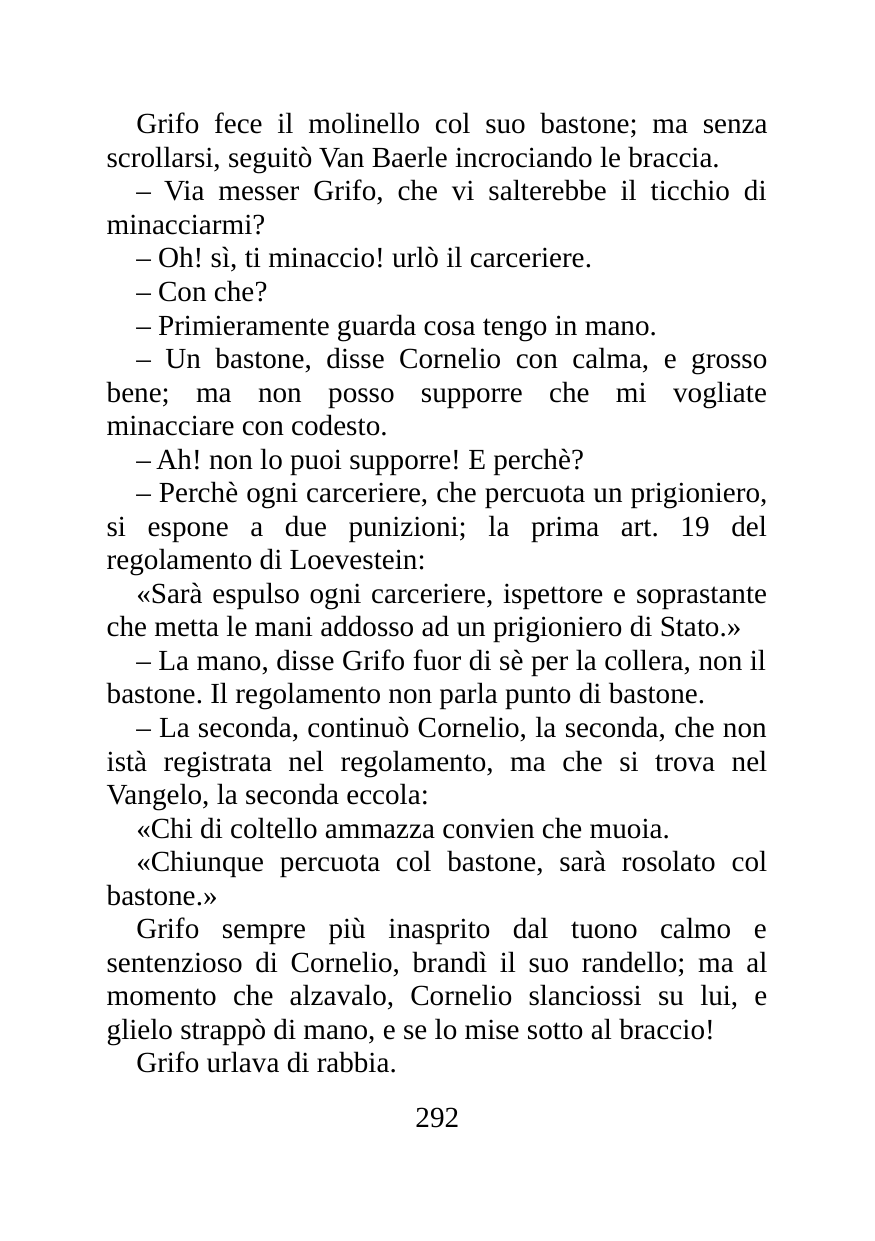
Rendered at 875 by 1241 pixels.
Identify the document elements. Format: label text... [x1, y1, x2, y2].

text ‒ Perchè ogni carceriere, che percuota un prigioniero, si espone a due punizioni; la prima art. 19 del regolamento di Loevestein: [106, 475, 768, 576]
text ‒ Primieramente guarda cosa tengo in mano. [106, 308, 768, 341]
text ‒ Ah! non lo puoi supporre! E perchè? [106, 442, 768, 475]
text ‒ La seconda, continuò Cornelio, la seconda, che non istà registrata nel regolamento, ma che si trova nel Vangelo, la seconda eccola: [106, 710, 768, 811]
text ‒ La mano, disse Grifo fuor di sè per la collera, non il bastone. Il regolamento non parla punto di bastone. [106, 643, 768, 710]
text Grifo urlava di rabbia. [106, 1046, 768, 1079]
text «Chi di coltello ammazza convien che muoia. [106, 811, 768, 844]
text Grifo sempre più inasprito dal tuono calmo e sentenzioso di Cornelio, brandì il suo randello; ma al momento che alzavalo, Cornelio slanciossi su lui, e glielo strappò di mano, e se lo mise sotto al braccio! [106, 911, 768, 1046]
text Grifo fece il molinello col suo bastone; ma senza scrollarsi, seguitò Van Baerle incrociando le braccia. [106, 106, 768, 173]
text ‒ Un bastone, disse Cornelio con calma, e grosso bene; ma non posso supporre che mi vogliate minacciare con codesto. [106, 341, 768, 442]
text «Chiunque percuota col bastone, sarà rosolato col bastone.» [106, 844, 768, 911]
text «Sarà espulso ogni carceriere, ispettore e soprastante che metta le mani addosso ad un prigioniero di Stato.» [106, 576, 768, 643]
text ‒ Oh! sì, ti minaccio! urlò il carceriere. [106, 241, 768, 274]
text ‒ Con che? [106, 274, 768, 308]
text ‒ Via messer Grifo, che vi salterebbe il ticchio di minacciarmi? [106, 173, 768, 241]
